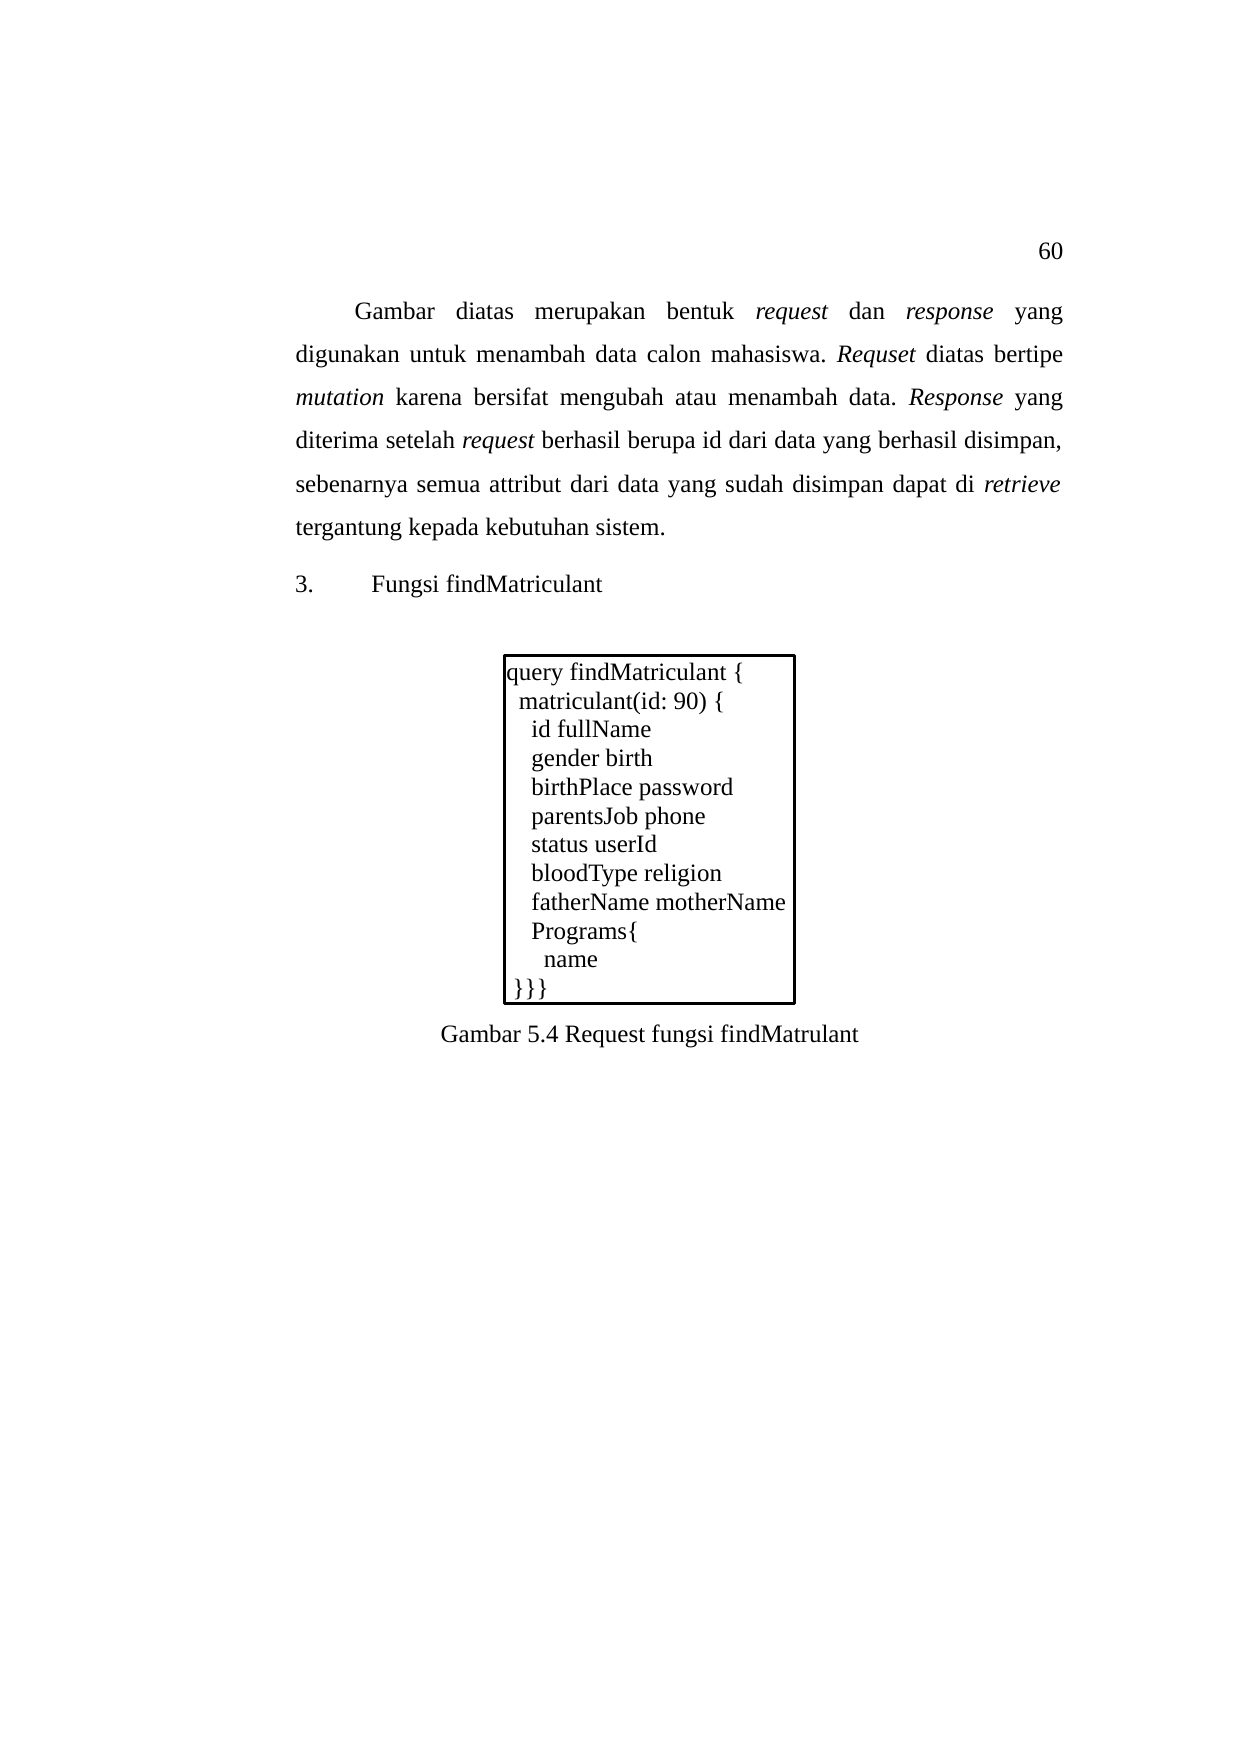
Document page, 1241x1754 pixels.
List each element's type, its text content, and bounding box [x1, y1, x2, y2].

list Fungsi findMatriculant [295, 569, 1063, 598]
text Gambar 5.4 Request fungsi findMatrulant [413, 668, 886, 1048]
text Gambar diatas merupakan bentuk request dan response yang digunakan untuk menambah data calon mahasiswa. Requset diatas bertipe mutation karena bersifat mengubah atau menambah data. Response yang diterima setelah request berhasil berupa id dari data yang berhasil disimpan, sebenarnya semua attribut dari data yang sudah disimpan dapat di retrieve tergantung kepada kebutuhan sistem. [295, 296, 1063, 541]
